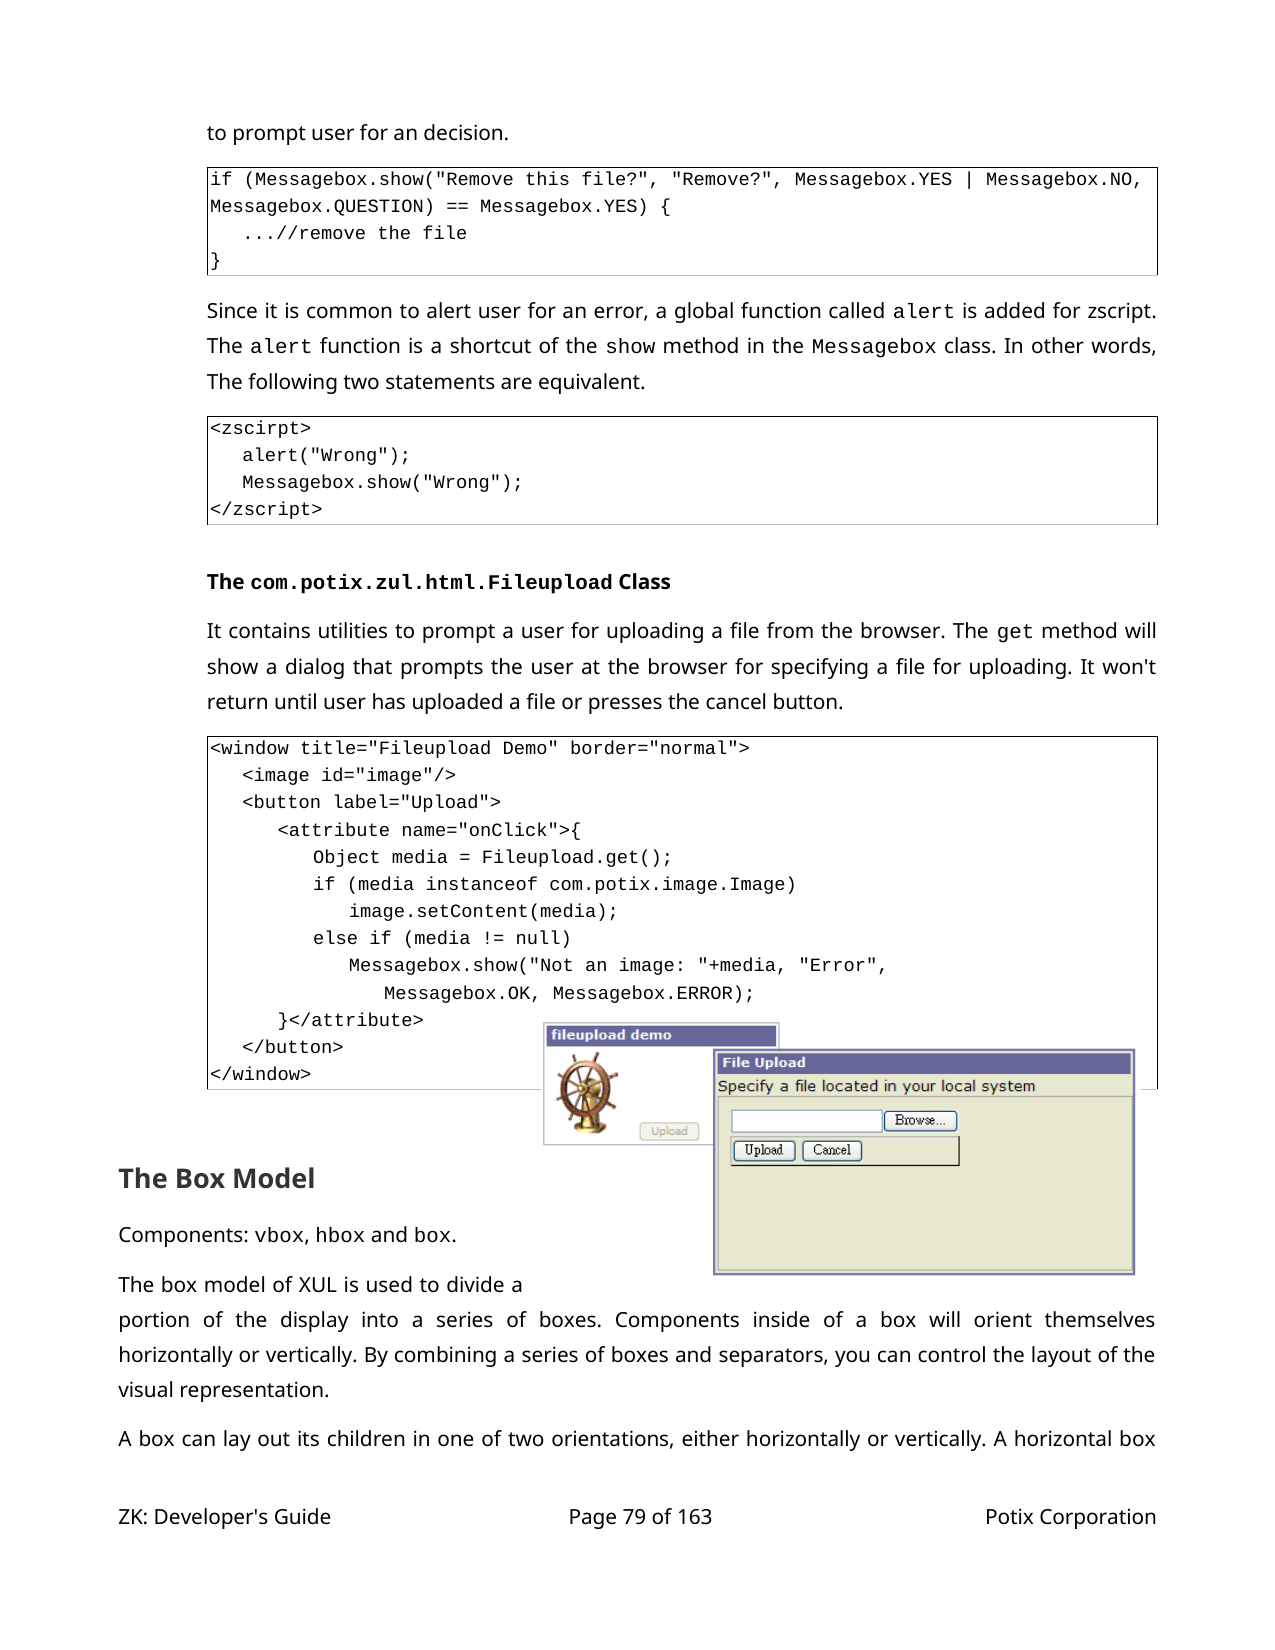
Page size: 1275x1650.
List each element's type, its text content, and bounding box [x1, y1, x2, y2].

subtitle [1141, 1160, 1157, 1197]
text image.setContent(media); [208, 899, 1157, 923]
text </button> [208, 1035, 541, 1059]
subtitle The com.potix.zul.html.Fileupload Class [207, 567, 1157, 596]
text <attribute name="onClick">{ [208, 817, 1157, 842]
text [1141, 1035, 1157, 1059]
text </zscript> [208, 497, 1157, 524]
picture [541, 1020, 1141, 1280]
subtitle The Box Model [118, 1160, 541, 1197]
text </window> [208, 1062, 541, 1089]
text alert("Wrong"); [208, 443, 1157, 467]
text }</attribute> [208, 1008, 1157, 1032]
text A box can lay out its children in one of two orientations, either horizontally or vertically. A horizontal box [118, 1424, 1157, 1452]
text else if (media != null) [208, 926, 1157, 950]
text <window title="Fileupload Demo" border="normal"> [208, 737, 1157, 760]
text <button label="Upload"> [208, 790, 1157, 814]
text Object media = Fileupload.get(); [208, 844, 1157, 869]
text It contains utilities to prompt a user for uploading a file from the browser. The get method will show a dialog that prompts the user at the browser for specifying a file for uploading. It won't return until user has uploaded a file or presses the cancel button. [207, 616, 1157, 715]
text } [208, 248, 1157, 275]
text <image id="image"/> [208, 763, 1157, 787]
text if (media instanceof com.potix.image.Image) [208, 872, 1157, 896]
text Since it is common to alert user for an error, a global function called alert is added for zscript. The alert function is a shortcut of the show method in the Messagebox class. In other words, The following two statements are equivalent. [207, 296, 1157, 395]
text Messagebox.show("Not an image: "+media, "Error", [208, 953, 1157, 978]
text ...//remove the file [208, 221, 1157, 245]
text Messagebox.OK, Messagebox.ERROR); [208, 981, 1157, 1005]
text The box model of XUL is used to divide a portion of the display into a series of boxes. Components inside of a box will orient themselves horizontally or vertically. By combining a series of boxes and separators, you can control the layout of the visual representation. [118, 1270, 1157, 1404]
text <zscirpt> [208, 417, 1157, 440]
text Components: vbox, hbox and box. [118, 1221, 541, 1249]
text [1141, 1062, 1157, 1089]
text Messagebox.show("Wrong"); [208, 470, 1157, 494]
text if (Messagebox.show("Remove this file?", "Remove?", Messagebox.YES | Messagebox.NO, Messagebox.QUESTION) == Messagebox.YES) { [208, 168, 1157, 218]
text to prompt user for an decision. [207, 118, 1157, 146]
